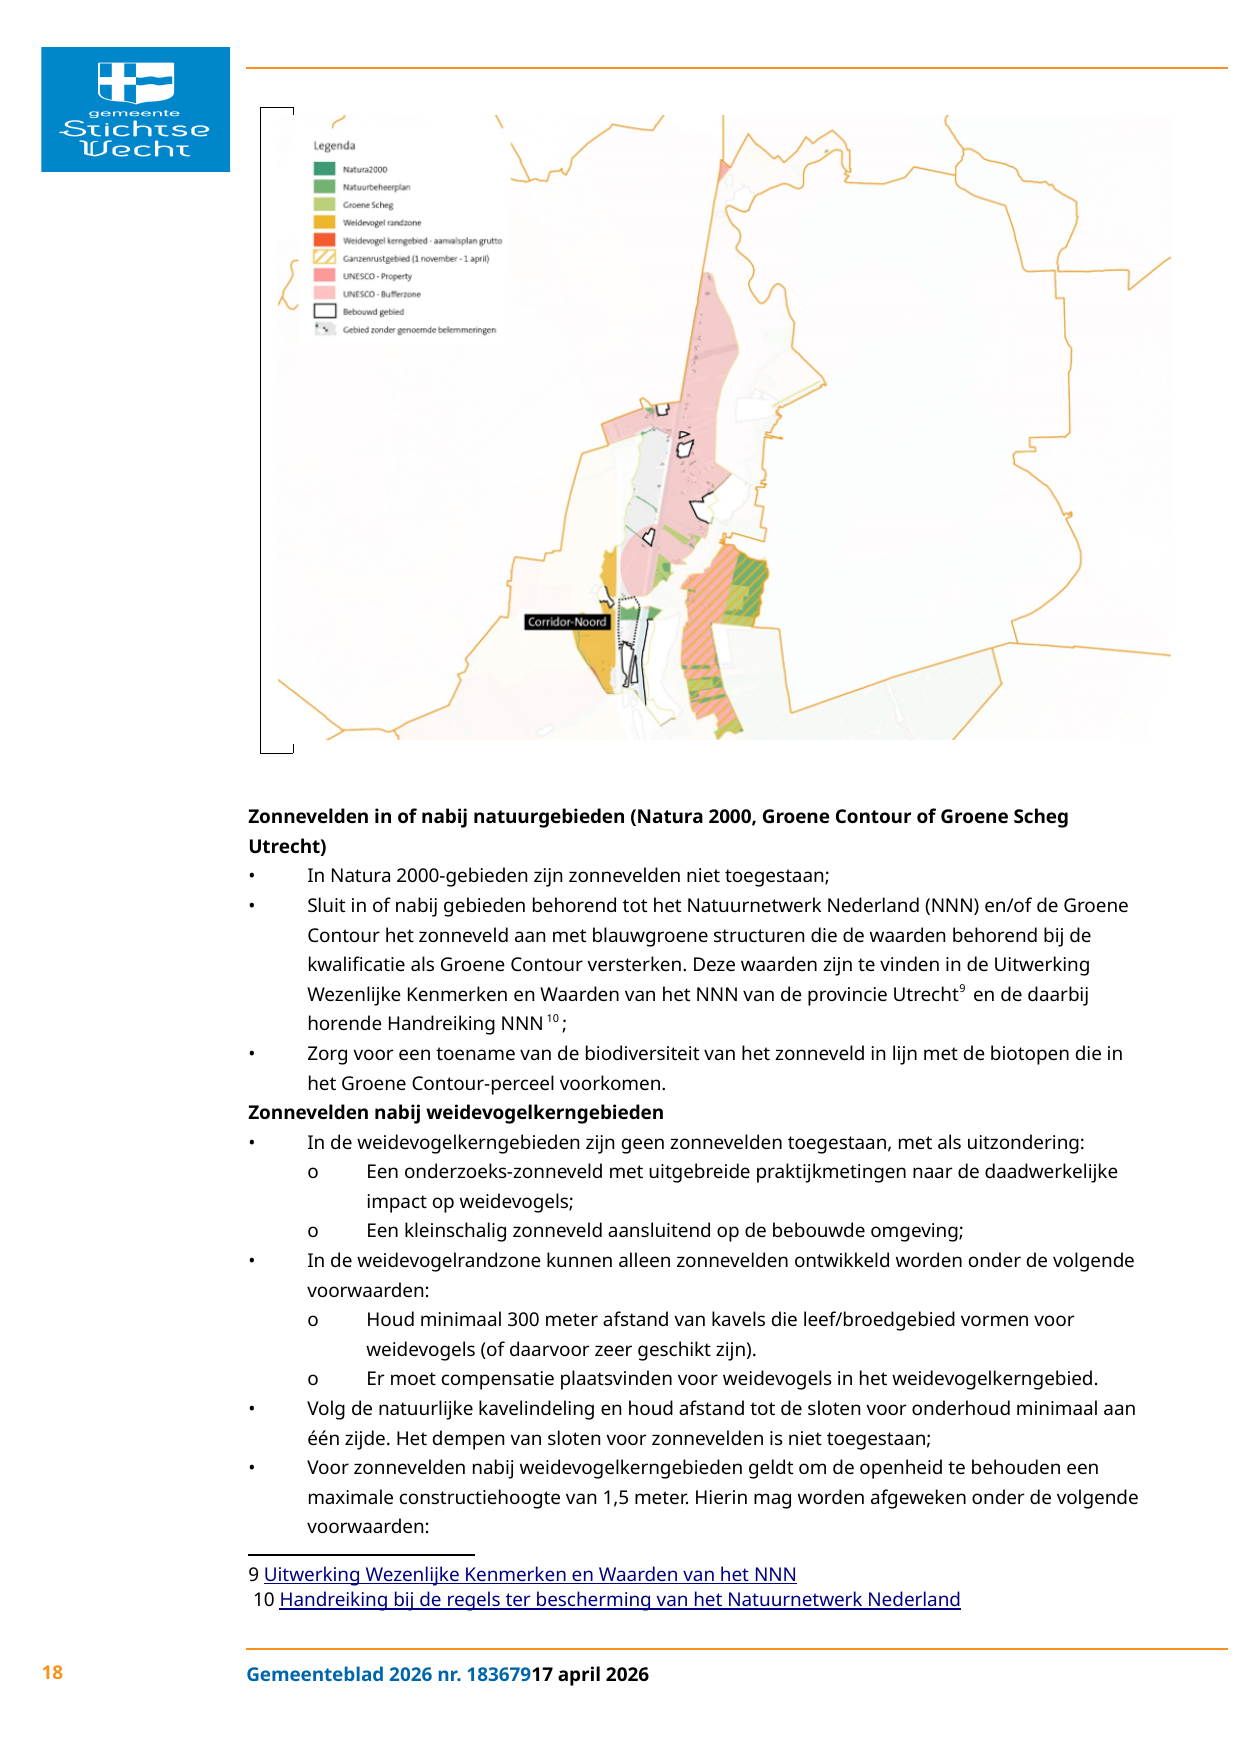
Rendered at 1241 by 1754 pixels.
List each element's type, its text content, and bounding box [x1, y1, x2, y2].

picture [268, 115, 1173, 744]
picture [99, 63, 135, 101]
list Een onderzoeks-zonneveld met uitgebreide praktijkmetingen naar de daadwerkelijke impact op weidevogels; [307, 1158, 1152, 1214]
list Voor zonnevelden nabij weidevogelkerngebieden geldt om de openheid te behouden een maximale constructiehoogte van 1,5 meter. Hierin mag worden afgeweken onder de volgende voorwaarden: [248, 1454, 1152, 1539]
list Er moet compensatie plaatsvinden voor weidevogels in het weidevogelkerngebied. [307, 1366, 1152, 1391]
list Zorg voor een toename van de biodiversiteit van het zonneveld in lijn met de biotopen die in het Groene Contour-perceel voorkomen. [248, 1040, 1152, 1095]
text Zonnevelden nabij weidevogelkerngebieden [248, 1099, 1152, 1125]
picture [137, 63, 174, 103]
list In de weidevogelrandzone kunnen alleen zonnevelden ontwikkeld worden onder de volgende voorwaarden: [248, 1247, 1152, 1302]
list Uitwerking Wezenlijke Kenmerken en Waarden van het NNN [248, 1561, 1152, 1586]
list Houd minimaal 300 meter afstand van kavels die leef/broedgebied vormen voor weidevogels (of daarvoor zeer geschikt zijn). [307, 1306, 1152, 1362]
list In Natura 2000-gebieden zijn zonnevelden niet toegestaan; [248, 863, 1152, 888]
list Sluit in of nabij gebieden behorend tot het Natuurnetwerk Nederland (NNN) en/of de Groene Contour het zonneveld aan met blauwgroene structuren die de waarden behorend bij de kwalificatie als Groene Contour versterken. Deze waarden zijn te vinden in de Uitwerking Wezenlijke Kenmerken en Waarden van het NNN van de provincie Utrecht en de daarbij horende Handreiking NNN; [248, 892, 1152, 1036]
list Handreiking bij de regels ter bescherming van het Natuurnetwerk Nederland [248, 1586, 1152, 1612]
list Volg de natuurlijke kavelindeling en houd afstand tot de sloten voor onderhoud minimaal aan één zijde. Het dempen van sloten voor zonnevelden is niet toegestaan; [248, 1395, 1152, 1450]
list In de weidevogelkerngebieden zijn geen zonnevelden toegestaan, met als uitzondering: [248, 1129, 1152, 1154]
text Zonnevelden in of nabij natuurgebieden (Natura 2000, Groene Contour of Groene Scheg Utrecht) [248, 803, 1152, 859]
list Een kleinschalig zonneveld aansluitend op de bebouwde omgeving; [307, 1218, 1152, 1243]
